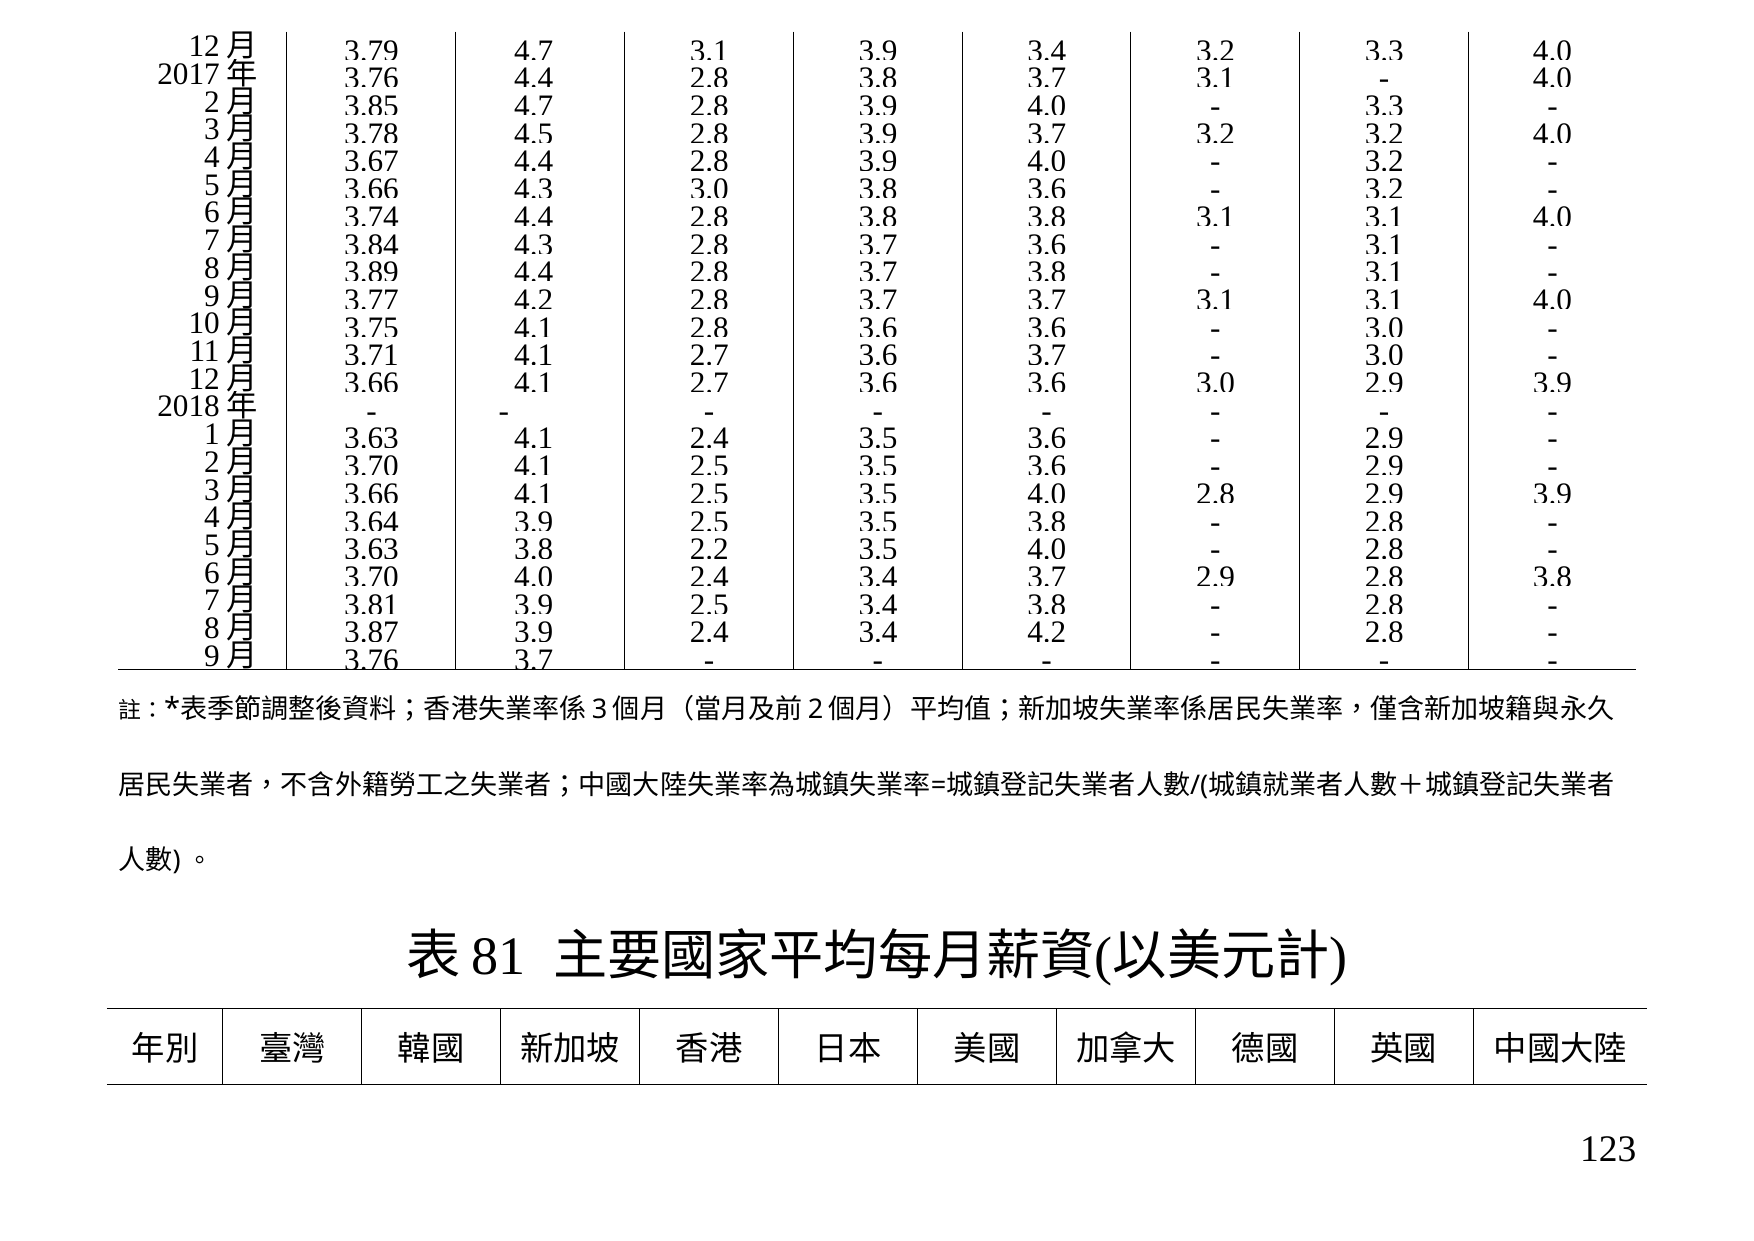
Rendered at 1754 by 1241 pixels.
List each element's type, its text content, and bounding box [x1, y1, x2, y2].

table_header 臺灣 [223, 1009, 361, 1083]
table_cell 4.1 [456, 309, 624, 336]
table_cell 4.1 [456, 420, 624, 447]
table_cell 4.0 [1469, 198, 1636, 226]
table_cell 2.5 [625, 503, 793, 530]
table_cell 3.6 [794, 336, 962, 364]
table_header 香港 [640, 1009, 778, 1083]
table_cell 3.3 [1300, 87, 1468, 115]
table_cell 2.7 [625, 336, 793, 364]
table_cell 3.71 [287, 336, 455, 364]
table_cell - [1300, 59, 1468, 87]
table_cell 4.7 [456, 32, 624, 59]
table_cell - [1469, 309, 1636, 336]
table_cell 4.1 [456, 364, 624, 392]
table_cell - [1300, 641, 1468, 669]
table_cell 2.8 [625, 309, 793, 336]
subtitle 表81 主要國家平均每月薪資(以美元計) [118, 895, 1636, 1007]
table_cell 3.1 [1131, 281, 1299, 309]
table_cell - 0 [963, 641, 1130, 669]
table_cell - [1131, 641, 1299, 669]
table_cell 6月 [235, 568, 249, 573]
table_cell - [1131, 420, 1299, 447]
table_cell - [625, 392, 793, 419]
table_cell 4.0 [1469, 281, 1636, 309]
table_cell - [1131, 530, 1299, 558]
table_cell 3.2 [1300, 170, 1468, 198]
table_cell 3.1 [1131, 198, 1299, 226]
table_cell 2.8 [625, 143, 793, 170]
table_cell 2.8 [1300, 558, 1468, 586]
table_cell - [1131, 447, 1299, 475]
table_cell 3.2 [1131, 115, 1299, 142]
table_cell 3.79 [287, 32, 455, 59]
table_cell 2.5 [625, 586, 793, 613]
table_cell 12月 [118, 32, 286, 59]
table_cell 3.8 [456, 530, 624, 558]
table_cell 2.2 [625, 530, 793, 558]
table_cell 3.0 [1300, 309, 1468, 336]
table_cell 5月 [118, 170, 249, 198]
table_cell 2月 [118, 87, 249, 115]
table_header 德國 [1196, 1009, 1334, 1083]
table_cell 4.0 [456, 558, 624, 586]
table_cell 4.0 0 [963, 143, 1130, 170]
table_cell 4.0 0 [963, 530, 1130, 558]
table_cell - [1131, 503, 1299, 530]
table_cell - [1131, 170, 1299, 198]
table_cell 2.8 [625, 198, 793, 226]
table_cell 3.7 0 [963, 336, 1130, 364]
table_cell - [1469, 530, 1636, 558]
table_cell 3.67 [287, 143, 455, 170]
table_cell 3.7 0 [963, 558, 1130, 586]
table_cell 4.2 0 [963, 614, 1130, 641]
table_cell - [1469, 253, 1636, 281]
table_cell 2.4 [625, 614, 793, 641]
table_cell 3.2 [1300, 115, 1468, 142]
table_cell 4.0 0 [1054, 96, 1062, 115]
table_cell - [1131, 143, 1299, 170]
table_cell 3.8 [794, 59, 962, 87]
table_cell 3.2 [1131, 32, 1299, 59]
table_header 加拿大 [1057, 1009, 1195, 1083]
table_cell 2月 [251, 87, 286, 115]
table_cell 4.0 [1469, 59, 1636, 87]
table_cell 6月 [118, 558, 249, 586]
table_cell 3.5 [794, 420, 962, 447]
table_cell 3.8 0 [963, 586, 1130, 613]
table_cell - [1469, 336, 1636, 364]
table_cell 4月 [118, 143, 286, 170]
table_cell 4.0 0 [1054, 151, 1062, 170]
table_cell 2.8 [625, 115, 793, 142]
table_cell 2.8 [1300, 614, 1468, 641]
table_cell 3.8 [794, 170, 962, 198]
table_cell 3.70 [287, 558, 455, 586]
table_cell 3.66 [287, 170, 455, 198]
table_cell 3.8 0 [963, 198, 1130, 226]
table_cell 4.1 [456, 475, 624, 503]
table_cell 3.84 [287, 226, 455, 253]
table_cell 4.4 [456, 198, 624, 226]
table_cell 2.9 [1300, 447, 1468, 475]
table_cell 3.6 0 [963, 447, 1130, 475]
table_cell 10月 [118, 309, 286, 336]
table_cell - [1469, 226, 1636, 253]
table_cell 3月 [235, 485, 249, 490]
table_cell 3.64 [287, 503, 455, 530]
table_cell 6月 [235, 561, 249, 566]
table_cell - [1300, 392, 1468, 419]
table_cell 4.0 0 [963, 87, 1130, 115]
table_cell - [1131, 392, 1299, 419]
table_cell 3.9 [456, 586, 624, 613]
table_cell 5月 [118, 530, 286, 558]
table_cell - [1131, 253, 1299, 281]
table_cell 4.2 [456, 281, 624, 309]
table_cell 4.0 [1469, 115, 1636, 142]
table_cell 2.5 [625, 475, 793, 503]
table_cell 4.0 0 [1054, 539, 1062, 558]
table_cell 2.4 [625, 558, 793, 586]
table_cell 3.1 [1131, 59, 1299, 87]
table_cell 3.63 [287, 420, 455, 447]
table_cell 8月 [118, 614, 286, 641]
table_cell 3.5 [794, 447, 962, 475]
table_cell 3.9 [794, 32, 962, 59]
table_cell 3.9 [794, 143, 962, 170]
table_cell 2月 [235, 97, 249, 102]
table_cell 3.6 0 [963, 226, 1130, 253]
table_cell - [1131, 226, 1299, 253]
table_cell 4.3 [456, 170, 624, 198]
table_cell 3.4 [794, 614, 962, 641]
table_cell 4.5 [456, 115, 624, 142]
table_cell 3.8 [794, 198, 962, 226]
table_cell 3月 [235, 478, 249, 483]
table_cell 9月 [235, 291, 249, 296]
table_cell 4.4 [456, 253, 624, 281]
table_cell 2月 [235, 90, 249, 95]
table_cell 3.76 [287, 641, 455, 669]
table_cell 3.3 [1300, 32, 1468, 59]
table_cell 2.4 [625, 420, 793, 447]
table_cell - [456, 392, 624, 419]
table_cell 3.9 [794, 115, 962, 142]
table_cell 6月 [251, 558, 286, 586]
table_cell 2.9 [1300, 364, 1468, 392]
table_cell - [1469, 87, 1636, 115]
table_cell 3.1 [1300, 198, 1468, 226]
table_cell 3.9 [1469, 364, 1636, 392]
table_cell 2.5 [625, 447, 793, 475]
table_cell 3.8 0 [963, 503, 1130, 530]
table_cell 3.2 [1300, 143, 1468, 170]
table_cell 3.0 [625, 170, 793, 198]
table_cell 4.1 [456, 336, 624, 364]
table_cell 3.7 [794, 226, 962, 253]
table_cell 3.5 [794, 503, 962, 530]
table_header 英國 [1335, 1009, 1473, 1083]
table_cell 3.85 [287, 87, 455, 115]
table_cell 2.8 [1131, 475, 1299, 503]
table_header 新加坡 [501, 1009, 639, 1083]
table_cell 3.7 [794, 281, 962, 309]
table_cell 3.89 [287, 253, 455, 281]
table_cell 12月 [118, 364, 286, 392]
table_cell 3.5 [794, 530, 962, 558]
table_cell 3.5 [794, 475, 962, 503]
table_cell 3.0 [1131, 364, 1299, 392]
table_cell 3.9 [794, 87, 962, 115]
table_cell 5月 [235, 180, 249, 185]
table_cell 3月 [118, 115, 286, 142]
table_cell - [1469, 447, 1636, 475]
table_cell 3.6 0 [963, 309, 1130, 336]
table_cell 4.0 0 [963, 475, 1130, 503]
table_cell 2.8 [625, 226, 793, 253]
table_cell - [1131, 336, 1299, 364]
table_cell - [625, 641, 793, 669]
table_cell 4.0 0 [1054, 484, 1062, 503]
table_cell 9月 [235, 284, 249, 289]
table_cell 4.3 [456, 226, 624, 253]
table_cell 3.7 0 [963, 115, 1130, 142]
table_cell 11月 [118, 336, 286, 364]
table_cell 3.70 [287, 447, 455, 475]
table_cell 3.7 [794, 253, 962, 281]
table_cell - [1131, 309, 1299, 336]
table_cell 3.1 [1300, 226, 1468, 253]
table_cell 3.66 [287, 475, 455, 503]
table_header 年別 [107, 1009, 222, 1083]
table_cell 3.0 [1300, 336, 1468, 364]
table_cell 5月 [251, 170, 286, 198]
table_cell 3.9 [456, 614, 624, 641]
table_cell 2.9 [1131, 558, 1299, 586]
table_cell 3.78 [287, 115, 455, 142]
table_cell 2017年 [236, 59, 286, 87]
text 註：*表季節調整後資料；香港失業率係3個月（當月及前2個月）平均值；新加坡失業率係居民失業率，僅含新加坡籍與永久居民失業者，不含外籍勞工之失業者；中國大陸失業率為城鎮失業率=城鎮登記失業者人數/(城鎮就業者人數＋城鎮登記失業者人數) 。 [118, 670, 1636, 895]
table_cell 6月 [118, 198, 286, 226]
table_header 韓國 [362, 1009, 500, 1083]
table_cell - [1131, 87, 1299, 115]
table_cell 3.6 0 [963, 364, 1130, 392]
table_cell 1月 [118, 420, 286, 447]
table_cell 3.4 [963, 32, 1130, 59]
table_cell - [1469, 586, 1636, 613]
table_cell 3.6 [794, 364, 962, 392]
table_cell - [1469, 170, 1636, 198]
table_cell 3.1 [1300, 281, 1468, 309]
table_cell - [1131, 614, 1299, 641]
table_cell 3.6 0 [963, 170, 1130, 198]
table_cell 4.7 [456, 87, 624, 115]
table_cell 4月 [118, 503, 286, 530]
table_header 中國大陸 [1474, 1009, 1647, 1083]
table_cell 3.81 [287, 586, 455, 613]
table_cell 3.87 [287, 614, 455, 641]
table_cell 2.8 [625, 281, 793, 309]
table_cell 3.6 [963, 420, 1130, 447]
table_cell 3.1 [625, 32, 793, 59]
table_cell 2.8 [625, 59, 793, 87]
table_cell 3.76 [287, 59, 455, 87]
table_cell 2.8 [625, 253, 793, 281]
table_cell 2018年 [236, 392, 286, 419]
table_cell 9月 [118, 641, 286, 669]
table_cell 2.7 [625, 364, 793, 392]
table_cell - [1469, 614, 1636, 641]
table_cell 3月 [118, 475, 249, 503]
table_cell 8月 [118, 253, 286, 281]
table_cell 5月 [235, 173, 249, 178]
table_cell 2.8 [1300, 503, 1468, 530]
table_cell 2.9 [1300, 475, 1468, 503]
table_cell 4.4 [456, 59, 624, 87]
table_cell - [794, 641, 962, 669]
table_cell 2018年 [118, 392, 242, 419]
table_cell 7月 [118, 586, 286, 613]
table_cell 7月 [118, 226, 286, 253]
table_cell 3月 [251, 475, 286, 503]
table_cell 3.77 [287, 281, 455, 309]
table_cell 2.8 [625, 87, 793, 115]
table_cell - [794, 392, 962, 419]
table_cell 3.4 [794, 558, 962, 586]
table_cell 2月 [118, 447, 286, 475]
table_cell 3.75 [287, 309, 455, 336]
table_cell 3.6 [794, 309, 962, 336]
table_cell - [963, 392, 1130, 419]
table_header 美國 [918, 1009, 1056, 1083]
table_cell 2.8 [1300, 586, 1468, 613]
table_cell 3.1 [1300, 253, 1468, 281]
table_cell 3.9 [1469, 475, 1636, 503]
table_cell 9月 [251, 281, 286, 309]
table_cell 4.1 [456, 447, 624, 475]
table_cell 3.8 [1469, 558, 1636, 586]
table_cell 4.4 [456, 143, 624, 170]
table_cell - [1469, 641, 1636, 669]
table_cell 3.7 0 [963, 281, 1130, 309]
table_cell 3.63 [287, 530, 455, 558]
table_cell 9月 [118, 281, 249, 309]
table_cell 3.74 [287, 198, 455, 226]
table_cell 2.9 [1300, 420, 1468, 447]
table_cell 3.7 [963, 59, 1130, 87]
table_cell 3.66 [287, 364, 455, 392]
table_cell 4.0 [1469, 32, 1636, 59]
table_cell 3.8 0 [963, 253, 1130, 281]
table_cell - [1469, 392, 1636, 419]
table_cell 3.7 [456, 641, 624, 669]
table_cell 2017年 [118, 59, 242, 87]
table_cell - [1131, 586, 1299, 613]
table_cell - [1469, 503, 1636, 530]
table_header 日本 [779, 1009, 917, 1083]
table_cell - [1469, 420, 1636, 447]
table_cell 2.8 [1300, 530, 1468, 558]
table_cell 3.9 [456, 503, 624, 530]
table_cell - [287, 392, 455, 419]
table_cell 3.4 [794, 586, 962, 613]
table_cell - [1469, 143, 1636, 170]
